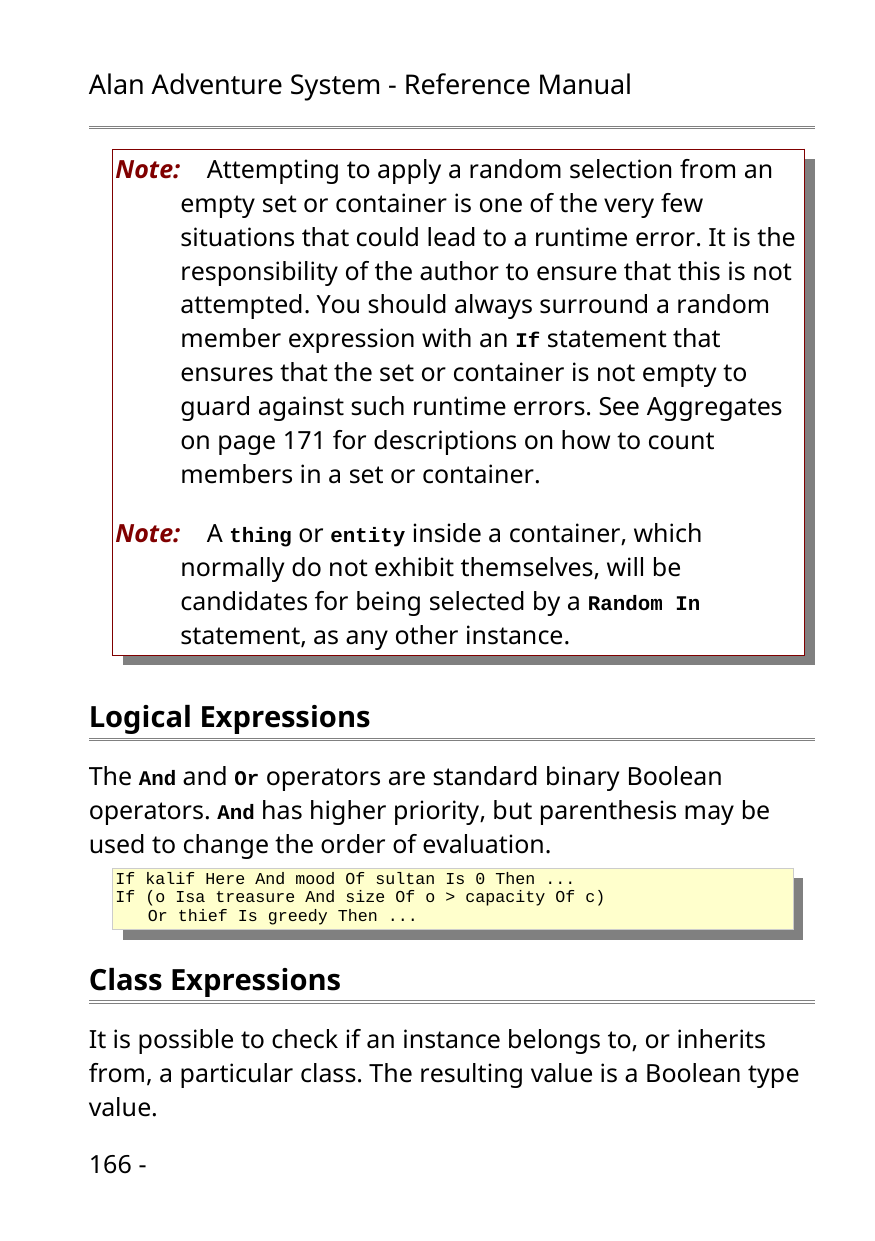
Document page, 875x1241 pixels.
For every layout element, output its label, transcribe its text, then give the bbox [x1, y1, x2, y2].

text If (o Isa treasure And size Of o > capacity Of c) [113, 886, 793, 905]
text If kalif Here And mood Of sultan Is 0 Then ... [113, 869, 793, 886]
subtitle Class Expressions [88, 959, 815, 1003]
text Or thief Is greedy Then ... [113, 905, 793, 929]
text The And and Or operators are standard binary Boolean operators. And has higher priority, but parenthesis may be used to change the order of evaluation. [88, 759, 815, 861]
text It is possible to check if an instance belongs to, or inherits from, a particular class. The resulting value is a Boolean type value. [88, 1022, 815, 1123]
subtitle Logical Expressions [88, 697, 815, 741]
list Attempting to apply a random selection from an empty set or container is one of the very few situations that could lead to a runtime error. It is the responsibility of the author to ensure that this is not attempted. You should always surround a random member expression with an If statement that ensures that the set or container is not empty to guard against such runtime errors. See Aggregates on page 129 for descriptions on how to count members in a set or container. [113, 150, 804, 491]
list A thing or entity inside a container, which normally do not exhibit themselves, will be candidates for being selected by a Random In statement, as any other instance. [113, 513, 804, 655]
